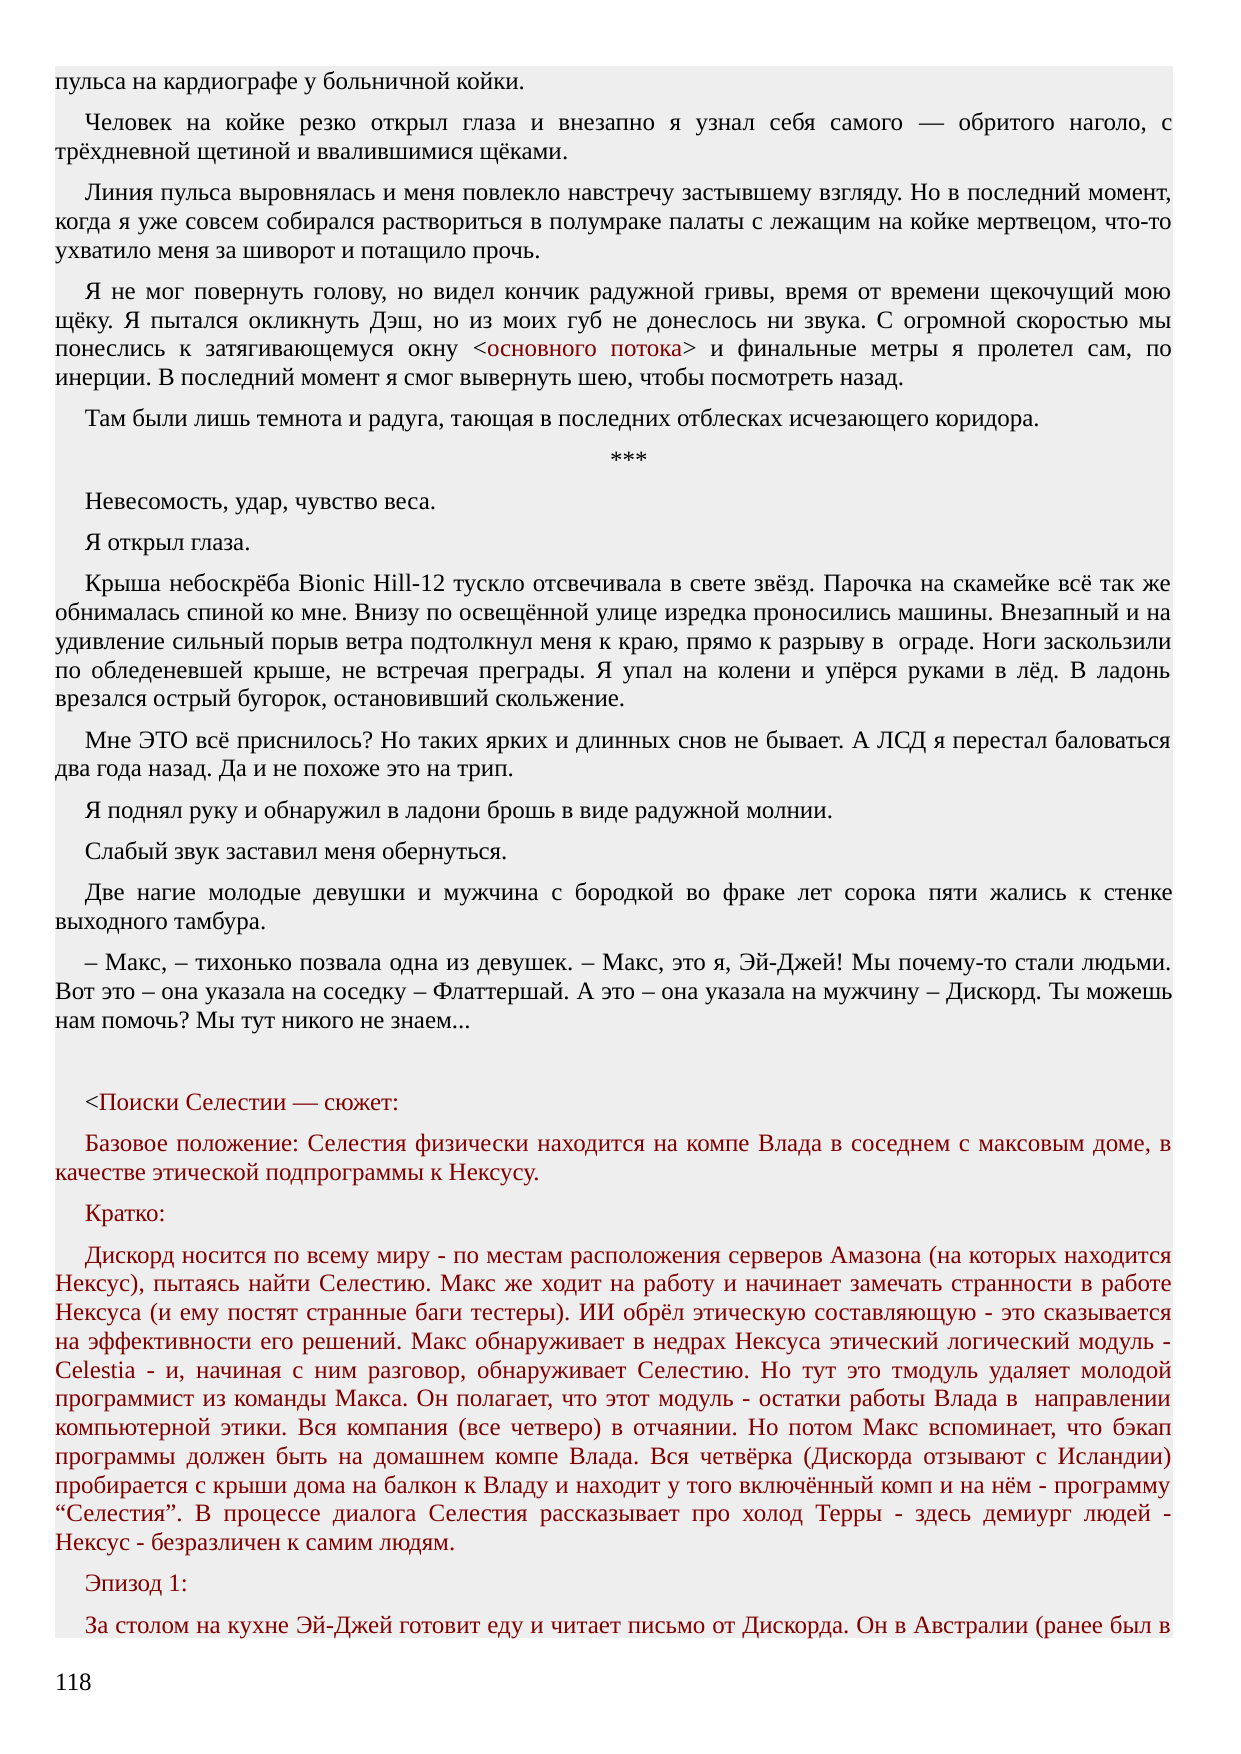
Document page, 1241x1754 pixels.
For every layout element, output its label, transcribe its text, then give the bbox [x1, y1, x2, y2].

text Две нагие молодые девушки и мужчина с бородкой во фраке лет сорока пяти жались к стенке выходного тамбура. [55, 877, 1173, 935]
text Эпизод 1: [55, 1568, 1173, 1597]
text Слабый звук заставил меня обернуться. [55, 836, 1173, 865]
text Кратко: [55, 1198, 1173, 1227]
text Я поднял руку и обнаружил в ладони брошь в виде радужной молнии. [55, 795, 1173, 823]
text Линия пульса выровнялась и меня повлекло навстречу застывшему взгляду. Но в последний момент, когда я уже совсем собирался раствориться в полумраке палаты с лежащим на койке мертвецом, что-то ухватило меня за шиворот и потащило прочь. [55, 177, 1173, 263]
text <Поиски Селестии — сюжет: [55, 1087, 1173, 1116]
text Дискорд носится по всему миру - по местам расположения серверов Амазона (на которых находится Нексус), пытаясь найти Селестию. Макс же ходит на работу и начинает замечать странности в работе Нексуса (и ему постят странные баги тестеры). ИИ обрёл этическую составляющую - это сказывается на эффективности его решений. Макс обнаруживает в недрах Нексуса этический логический модуль - Celestia - и, начиная с ним разговор, обнаруживает Селестию. Но тут это тмодуль удаляет молодой программист из команды Макса. Он полагает, что этот модуль - остатки работы Влада в направлении компьютерной этики. Вся компания (все четверо) в отчаянии. Но потом Макс вспоминает, что бэкап программы должен быть на домашнем компе Влада. Вся четвёрка (Дискорда отзывают с Исландии) пробирается с крыши дома на балкон к Владу и находит у того включённый комп и на нём - программу “Селестия”. В процессе диалога Селестия рассказывает про холод Терры - здесь демиург людей - Нексус - безразличен к самим людям. [55, 1240, 1173, 1556]
text Невесомость, удар, чувство веса. [55, 486, 1173, 515]
text *** [55, 445, 1173, 473]
text Крыша небоскрёба Bionic Hill-12 тускло отсвечивала в свете звёзд. Парочка на скамейке всё так же обнималась спиной ко мне. Внизу по освещённой улице изредка проносились машины. Внезапный и на удивление сильный порыв ветра подтолкнул меня к краю, прямо к разрыву в ограде. Ноги заскользили по обледеневшей крыше, не встречая преграды. Я упал на колени и упёрся руками в лёд. В ладонь врезался острый бугорок, остановивший скольжение. [55, 568, 1173, 712]
text Базовое положение: Селестия физически находится на компе Влада в соседнем с максовым доме, в качестве этической подпрограммы к Нексусу. [55, 1128, 1173, 1186]
text Я не мог повернуть голову, но видел кончик радужной гривы, время от времени щекочущий мою щёку. Я пытался окликнуть Дэш, но из моих губ не донеслось ни звука. С огромной скоростью мы понеслись к затягивающемуся окну <основного потока> и финальные метры я пролетел сам, по инерции. В последний момент я смог вывернуть шею, чтобы посмотреть назад. [55, 276, 1173, 391]
text пульса на кардиографе у больничной койки. [55, 66, 1173, 95]
text За столом на кухне Эй-Джей готовит еду и читает письмо от Дискорда. Он в Австралии (ранее был в [55, 1610, 1173, 1638]
text Я открыл глаза. [55, 527, 1173, 556]
text Мне ЭТО всё приснилось? Но таких ярких и длинных снов не бывает. А ЛСД я перестал баловаться два года назад. Да и не похоже это на трип. [55, 725, 1173, 782]
text Там были лишь темнота и радуга, тающая в последних отблесках исчезающего коридора. [55, 403, 1173, 432]
text – Макс, – тихонько позвала одна из девушек. – Макс, это я, Эй-Джей! Мы почему-то стали людьми. Вот это – она указала на соседку – Флаттершай. А это – она указала на мужчину – Дискорд. Ты можешь нам помочь? Мы тут никого не знаем... [55, 947, 1173, 1033]
text Человек на койке резко открыл глаза и внезапно я узнал себя самого — обритого наголо, с трёхдневной щетиной и ввалившимися щёками. [55, 107, 1173, 165]
